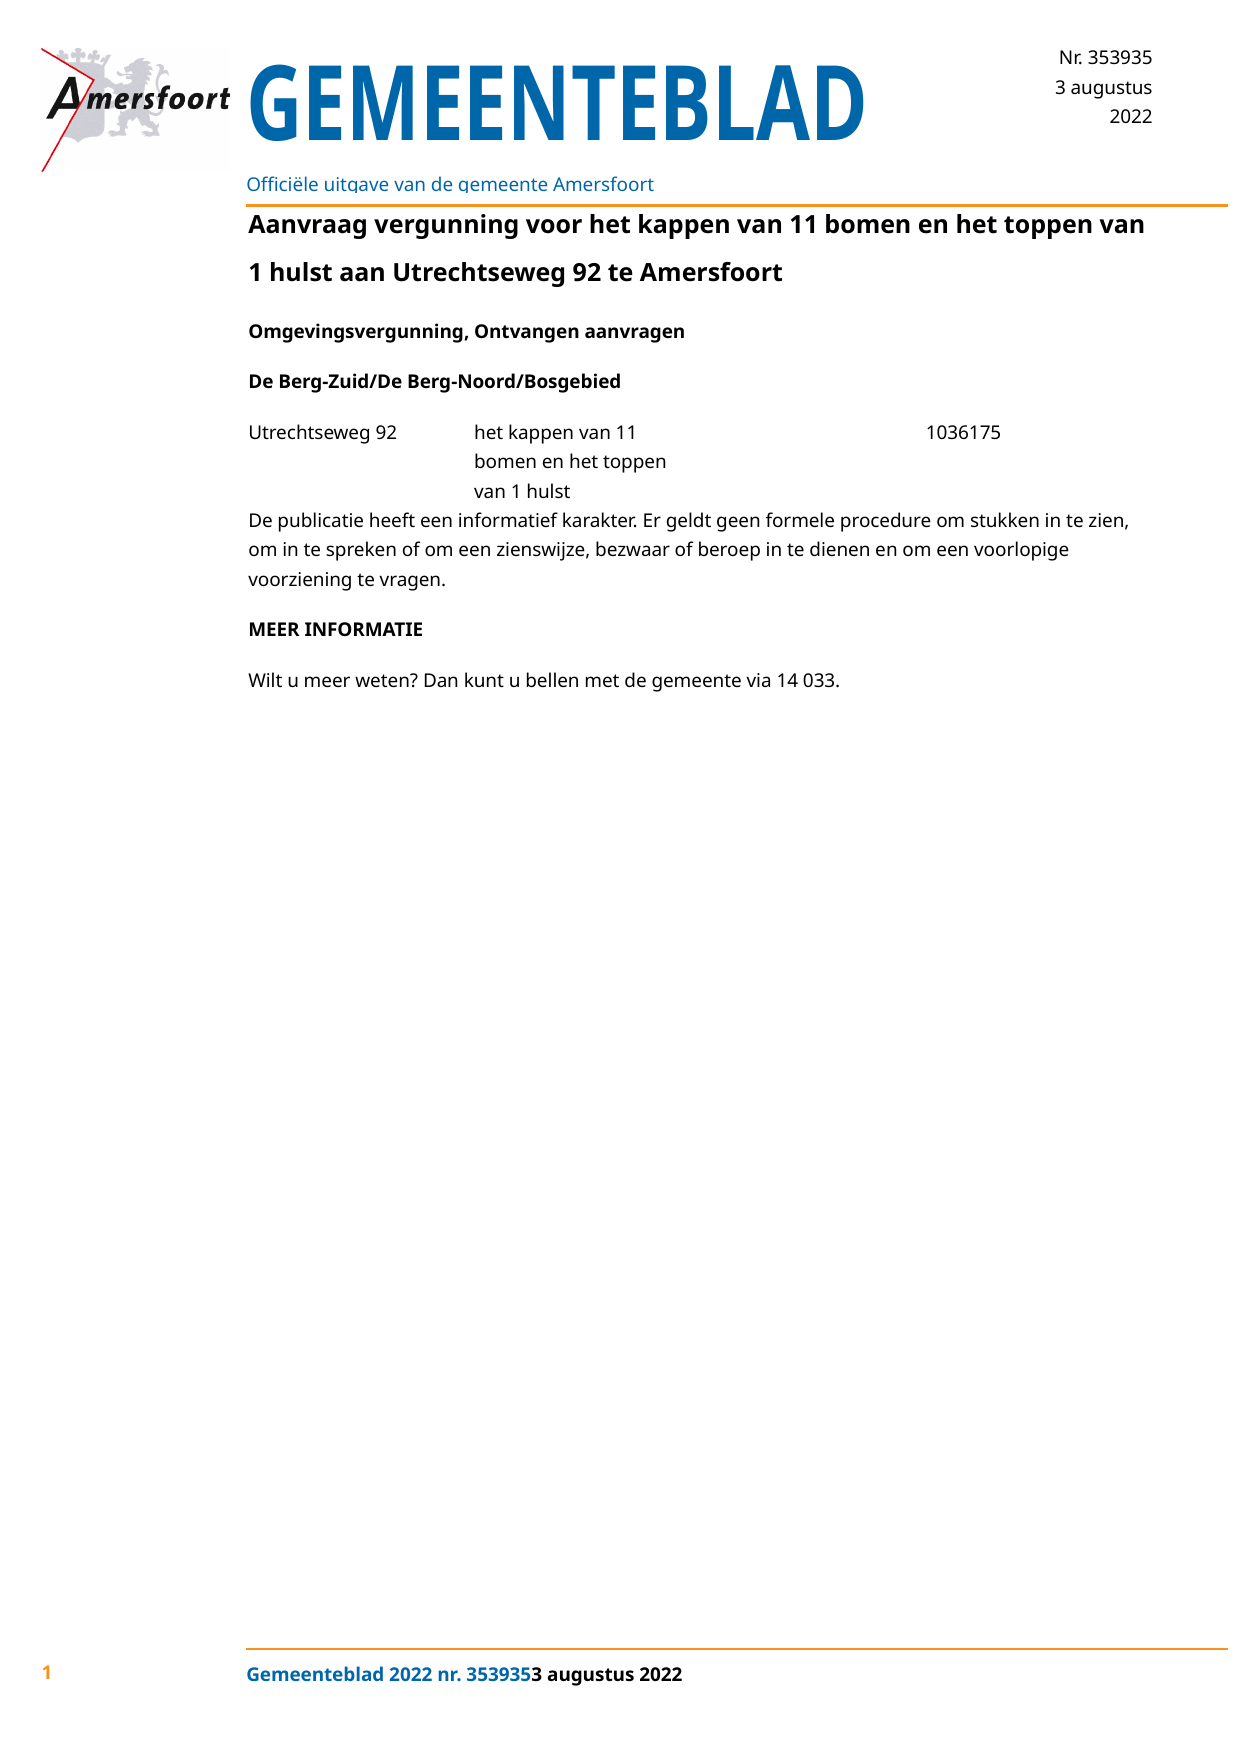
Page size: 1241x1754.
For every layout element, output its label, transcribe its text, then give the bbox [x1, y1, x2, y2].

text Omgevingsvergunning, Ontvangen aanvragen [248, 318, 1152, 344]
picture [41, 47, 231, 172]
table_header Utrechtseweg 92 [248, 419, 474, 504]
table_header [700, 419, 926, 504]
text MEER INFORMATIE [248, 617, 1152, 642]
text Aanvraag vergunning voor het kappen van 11 bomen en het toppen van 1 hulst aan Utrechtseweg 92 te Amersfoort [248, 207, 1152, 288]
text De publicatie heeft een informatief karakter. Er geldt geen formele procedure om stukken in te zien, om in te spreken of om een zienswijze, bezwaar of beroep in te dienen en om een voorlopige voorziening te vragen. [248, 507, 1152, 592]
text Wilt u meer weten? Dan kunt u bellen met de gemeente via 14 033. [248, 667, 1152, 693]
text De Berg-Zuid/De Berg-Noord/Bosgebied [248, 368, 1152, 394]
table_header 1036175 [926, 419, 1152, 504]
table_header het kappen van 11 bomen en het toppen van 1 hulst [474, 419, 700, 504]
